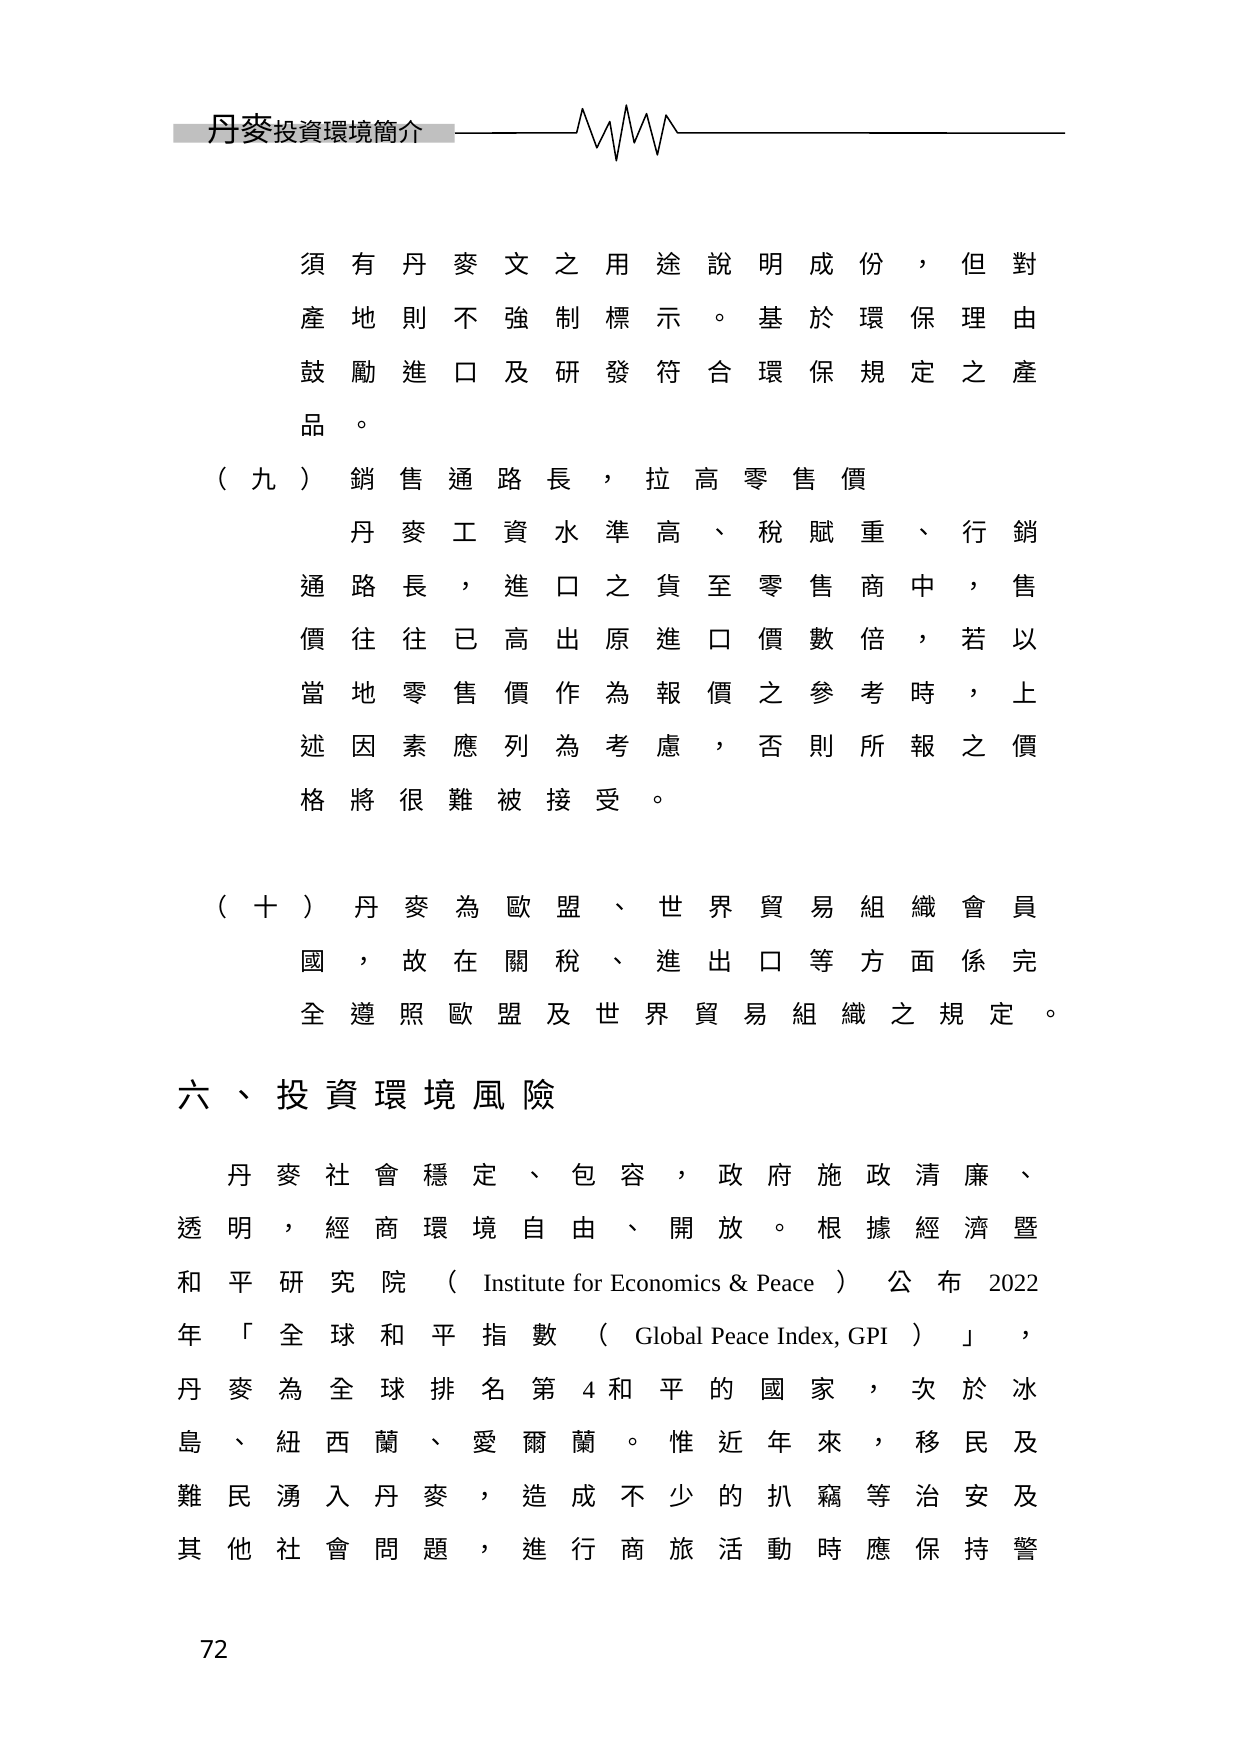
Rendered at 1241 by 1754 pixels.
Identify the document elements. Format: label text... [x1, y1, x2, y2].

text 丹麥社會穩定、包容，政府施政清廉、透明，經商環境自由、開放。根據經濟暨和平研究院（Institute for Economics & Peace）公布2022年「全球和平指數（Global Peace Index, GPI）」，丹麥為全球排名第4和平的國家，次於冰島、紐西蘭、愛爾蘭。惟近年來，移民及難民湧入丹麥，造成不少的扒竊等治安及其他社會問題，進行商旅活動時應保持警 [178, 1146, 1063, 1575]
text 丹麥工資水準高、稅賦重、行銷通路長，進口之貨至零售商中，售價往往已高出原進口價數倍，若以當地零售價作為報價之參考時，上述因素應列為考慮，否則所報之價格將很難被接受。 [276, 504, 1063, 825]
text （十）丹麥為歐盟、世界貿易組織會員國，故在關稅、進出口等方面係完全遵照歐盟及世界貿易組織之規定。 [202, 879, 1063, 1039]
text 須有丹麥文之用途說明成份，但對產地則不強制標示。基於環保理由鼓勵進口及研發符合環保規定之產品。 [276, 236, 1063, 450]
text （九）銷售通路長，拉高零售價 [202, 450, 1063, 504]
text 六、投資環境風險 [178, 1066, 1063, 1120]
